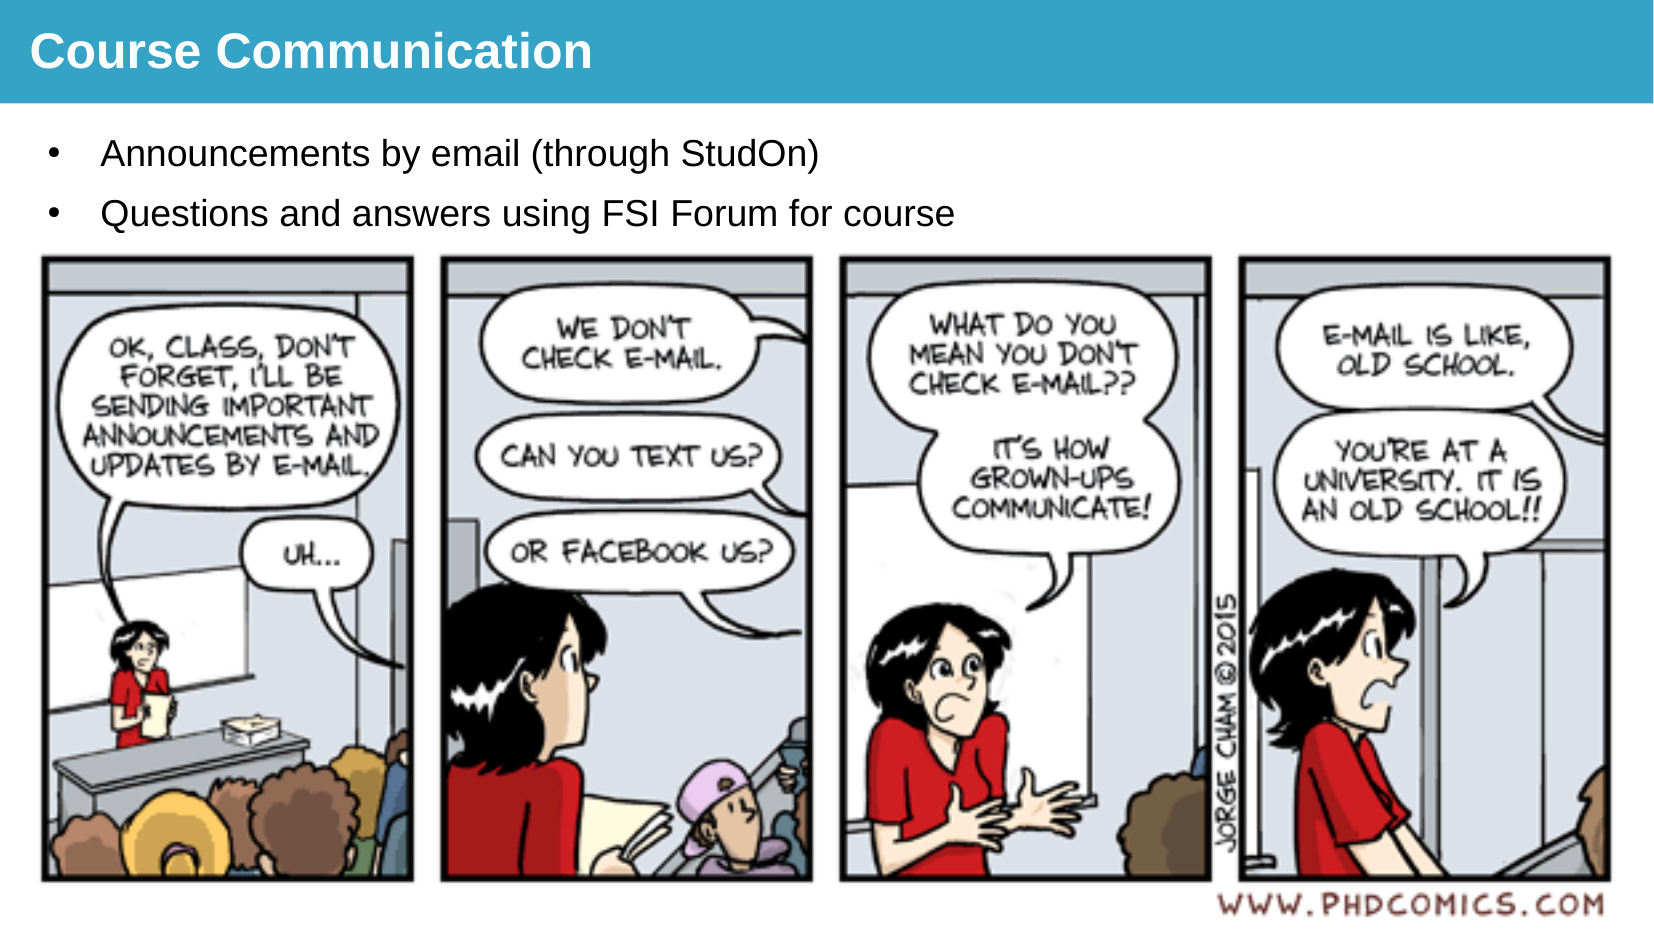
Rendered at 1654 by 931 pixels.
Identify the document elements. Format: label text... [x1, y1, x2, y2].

list Announcements by email (through StudOn) Questions and answers using FSI Forum for course [29, 132, 1625, 236]
picture [29, 236, 1625, 928]
title Course Communication [0, 0, 1654, 104]
